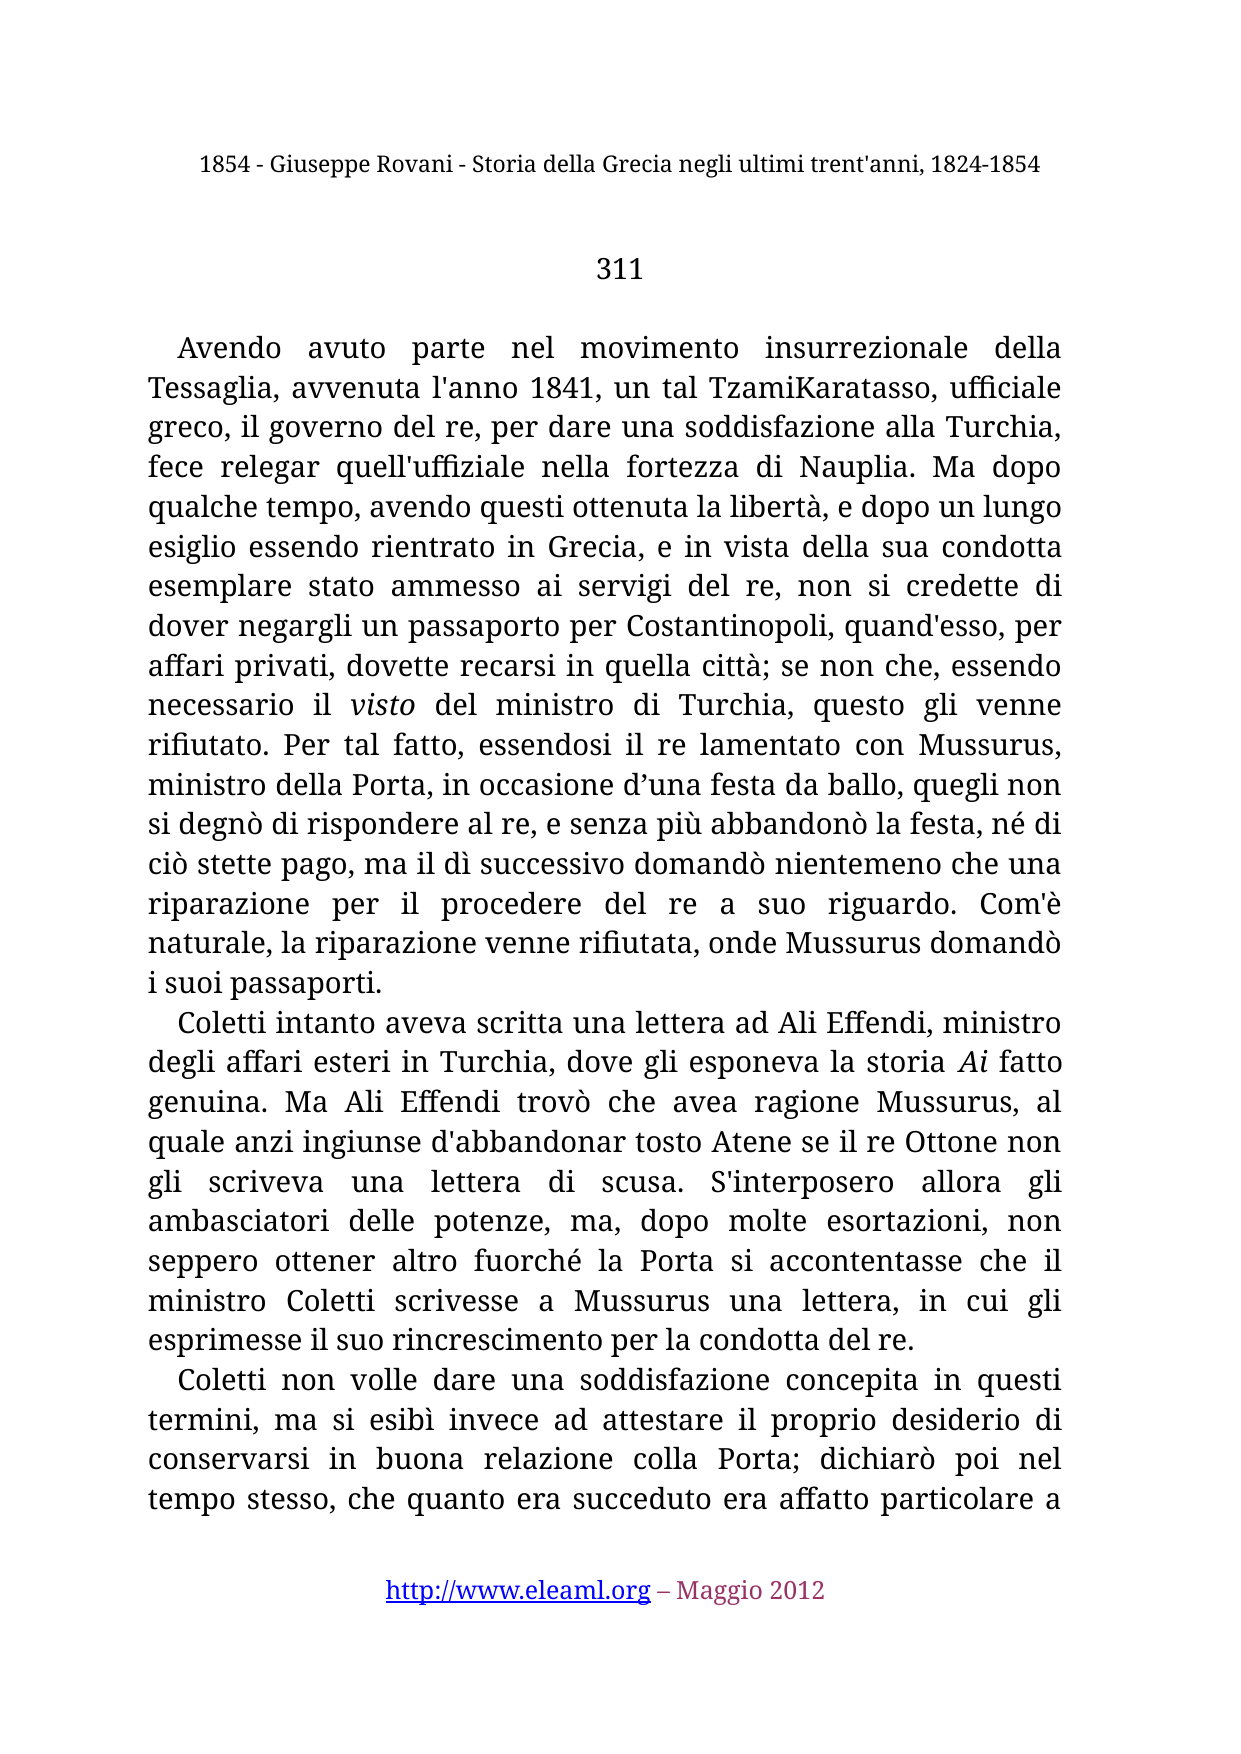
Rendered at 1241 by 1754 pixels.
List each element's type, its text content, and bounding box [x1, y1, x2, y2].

text Coletti non volle dare una soddisfazione concepita in questi termini, ma si esibì invece ad attestare il proprio desiderio di conservarsi in buona relazione colla Porta; dichiarò poi nel tempo stesso, che quanto era succeduto era affatto particolare a [148, 1359, 1063, 1518]
text Coletti intanto aveva scritta una lettera ad Ali Effendi, ministro degli affari esteri in Turchia, dove gli esponeva la storia Ai fatto genuina. Ma Ali Effendi trovò che avea ragione Mussurus, al quale anzi ingiunse d'abbandonar tosto Atene se il re Ottone non gli scriveva una lettera di scusa. S'interposero allora gli ambasciatori delle potenze, ma, dopo molte esortazioni, non seppero ottener altro fuorché la Porta si accontentasse che il ministro Coletti scrivesse a Mussurus una lettera, in cui gli esprimesse il suo rincrescimento per la condotta del re. [148, 1002, 1063, 1359]
text Avendo avuto parte nel movimento insurrezionale della Tessaglia, avvenuta l'anno 1841, un tal TzamiKaratasso, ufficiale greco, il governo del re, per dare una soddisfazione alla Turchia, fece relegar quell'uffiziale nella fortezza di Nauplia. Ma dopo qualche tempo, avendo questi ottenuta la libertà, e dopo un lungo esiglio essendo rientrato in Grecia, e in vista della sua condotta esemplare stato ammesso ai servigi del re, non si credette di dover negargli un passaporto per Costantinopoli, quand'esso, per affari privati, dovette recarsi in quella città; se non che, essendo necessario il visto del ministro di Turchia, questo gli venne rifiutato. Per tal fatto, essendosi il re lamentato con Mussurus, ministro della Porta, in occasione d’una festa da ballo, quegli non si degnò di rispondere al re, e senza più abbandonò la festa, né di ciò stette pago, ma il dì successivo domandò nientemeno che una riparazione per il procedere del re a suo riguardo. Com'è naturale, la riparazione venne rifiutata, onde Mussurus domandò i suoi passaporti. [148, 327, 1063, 1002]
text 311 [148, 248, 1063, 288]
